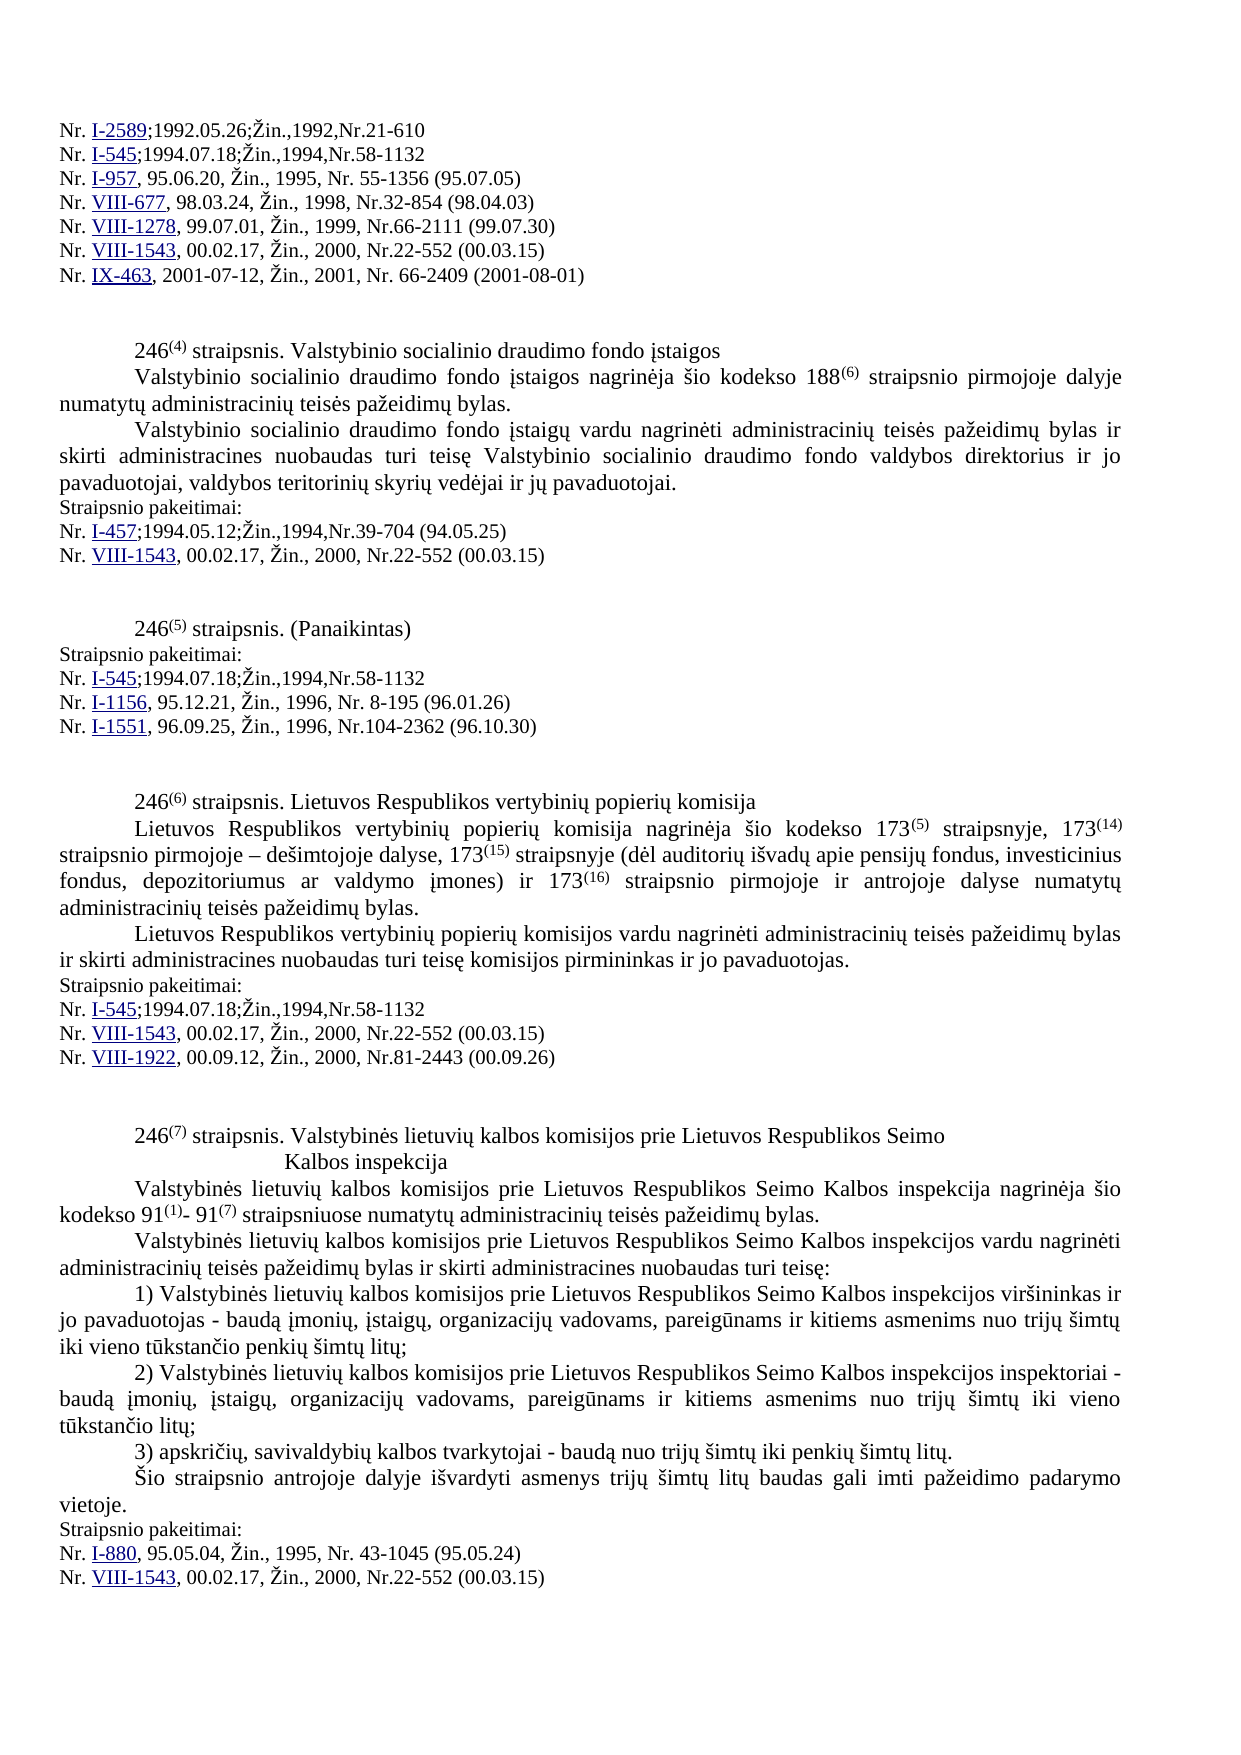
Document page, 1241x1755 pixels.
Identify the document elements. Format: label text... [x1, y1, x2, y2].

text Straipsnio pakeitimai: [59, 642, 1122, 666]
text Nr. I-545;1994.07.18;Žin.,1994,Nr.58-1132 [59, 997, 1122, 1021]
text Nr. VIII-677, 98.03.24, Žin., 1998, Nr.32-854 (98.04.03) [59, 190, 1122, 214]
text 246(7) straipsnis. Valstybinės lietuvių kalbos komisijos prie Lietuvos Respublikos Seimo [59, 1122, 1122, 1148]
text 246(5) straipsnis. (Panaikintas) [59, 615, 1122, 642]
text Straipsnio pakeitimai: [59, 973, 1122, 997]
text Straipsnio pakeitimai: [59, 495, 1122, 519]
text Nr. VIII-1278, 99.07.01, Žin., 1999, Nr.66-2111 (99.07.30) [59, 214, 1122, 238]
text 246(6) straipsnis. Lietuvos Respublikos vertybinių popierių komisija [59, 788, 1122, 815]
text Nr. I-545;1994.07.18;Žin.,1994,Nr.58-1132 [59, 142, 1122, 166]
text Straipsnio pakeitimai: [59, 1517, 1122, 1541]
text Nr. I-2589;1992.05.26;Žin.,1992,Nr.21-610 [59, 118, 1122, 142]
text Nr. VIII-1543, 00.02.17, Žin., 2000, Nr.22-552 (00.03.15) [59, 1021, 1122, 1045]
text Lietuvos Respublikos vertybinių popierių komisijos vardu nagrinėti administracinių teisės pažeidimų bylas ir skirti administracines nuobaudas turi teisę komisijos pirmininkas ir jo pavaduotojas. [59, 920, 1122, 973]
text Nr. VIII-1922, 00.09.12, Žin., 2000, Nr.81-2443 (00.09.26) [59, 1045, 1122, 1069]
text Valstybinės lietuvių kalbos komisijos prie Lietuvos Respublikos Seimo Kalbos inspekcijos vardu nagrinėti administracinių teisės pažeidimų bylas ir skirti administracines nuobaudas turi teisę: [59, 1227, 1122, 1280]
text Šio straipsnio antrojoje dalyje išvardyti asmenys trijų šimtų litų baudas gali imti pažeidimo padarymo vietoje. [59, 1464, 1122, 1517]
text Nr. I-545;1994.07.18;Žin.,1994,Nr.58-1132 [59, 666, 1122, 690]
text 2) Valstybinės lietuvių kalbos komisijos prie Lietuvos Respublikos Seimo Kalbos inspekcijos inspektoriai - baudą įmonių, įstaigų, organizacijų vadovams, pareigūnams ir kitiems asmenims nuo trijų šimtų iki vieno tūkstančio litų; [59, 1359, 1122, 1438]
text Nr. IX-463, 2001-07-12, Žin., 2001, Nr. 66-2409 (2001-08-01) [59, 262, 1122, 287]
text 3) apskričių, savivaldybių kalbos tvarkytojai - baudą nuo trijų šimtų iki penkių šimtų litų. [59, 1438, 1122, 1464]
text Nr. VIII-1543, 00.02.17, Žin., 2000, Nr.22-552 (00.03.15) [59, 238, 1122, 262]
text Valstybinio socialinio draudimo fondo įstaigos nagrinėja šio kodekso 188(6) straipsnio pirmojoje dalyje numatytų administracinių teisės pažeidimų bylas. [59, 363, 1122, 416]
text 1) Valstybinės lietuvių kalbos komisijos prie Lietuvos Respublikos Seimo Kalbos inspekcijos viršininkas ir jo pavaduotojas - baudą įmonių, įstaigų, organizacijų vadovams, pareigūnams ir kitiems asmenims nuo trijų šimtų iki vieno tūkstančio penkių šimtų litų; [59, 1280, 1122, 1359]
text Nr. I-1551, 96.09.25, Žin., 1996, Nr.104-2362 (96.10.30) [59, 714, 1122, 738]
text Valstybinės lietuvių kalbos komisijos prie Lietuvos Respublikos Seimo Kalbos inspekcija nagrinėja šio kodekso 91(1)- 91(7) straipsniuose numatytų administracinių teisės pažeidimų bylas. [59, 1174, 1122, 1227]
text Nr. VIII-1543, 00.02.17, Žin., 2000, Nr.22-552 (00.03.15) [59, 1565, 1122, 1589]
text Nr. I-957, 95.06.20, Žin., 1995, Nr. 55-1356 (95.07.05) [59, 166, 1122, 190]
text 246(4) straipsnis. Valstybinio socialinio draudimo fondo įstaigos [59, 337, 1122, 363]
text Valstybinio socialinio draudimo fondo įstaigų vardu nagrinėti administracinių teisės pažeidimų bylas ir skirti administracines nuobaudas turi teisę Valstybinio socialinio draudimo fondo valdybos direktorius ir jo pavaduotojai, valdybos teritorinių skyrių vedėjai ir jų pavaduotojai. [59, 416, 1122, 495]
text Nr. I-457;1994.05.12;Žin.,1994,Nr.39-704 (94.05.25) [59, 519, 1122, 543]
text Kalbos inspekcija [209, 1148, 1122, 1174]
text Lietuvos Respublikos vertybinių popierių komisija nagrinėja šio kodekso 173(5) straipsnyje, 173(14) straipsnio pirmojoje – dešimtojoje dalyse, 173(15) straipsnyje (dėl auditorių išvadų apie pensijų fondus, investicinius fondus, depozitoriumus ar valdymo įmones) ir 173(16) straipsnio pirmojoje ir antrojoje dalyse numatytų administracinių teisės pažeidimų bylas. [59, 815, 1122, 920]
text Nr. VIII-1543, 00.02.17, Žin., 2000, Nr.22-552 (00.03.15) [59, 543, 1122, 567]
text Nr. I-1156, 95.12.21, Žin., 1996, Nr. 8-195 (96.01.26) [59, 690, 1122, 714]
text Nr. I-880, 95.05.04, Žin., 1995, Nr. 43-1045 (95.05.24) [59, 1541, 1122, 1565]
